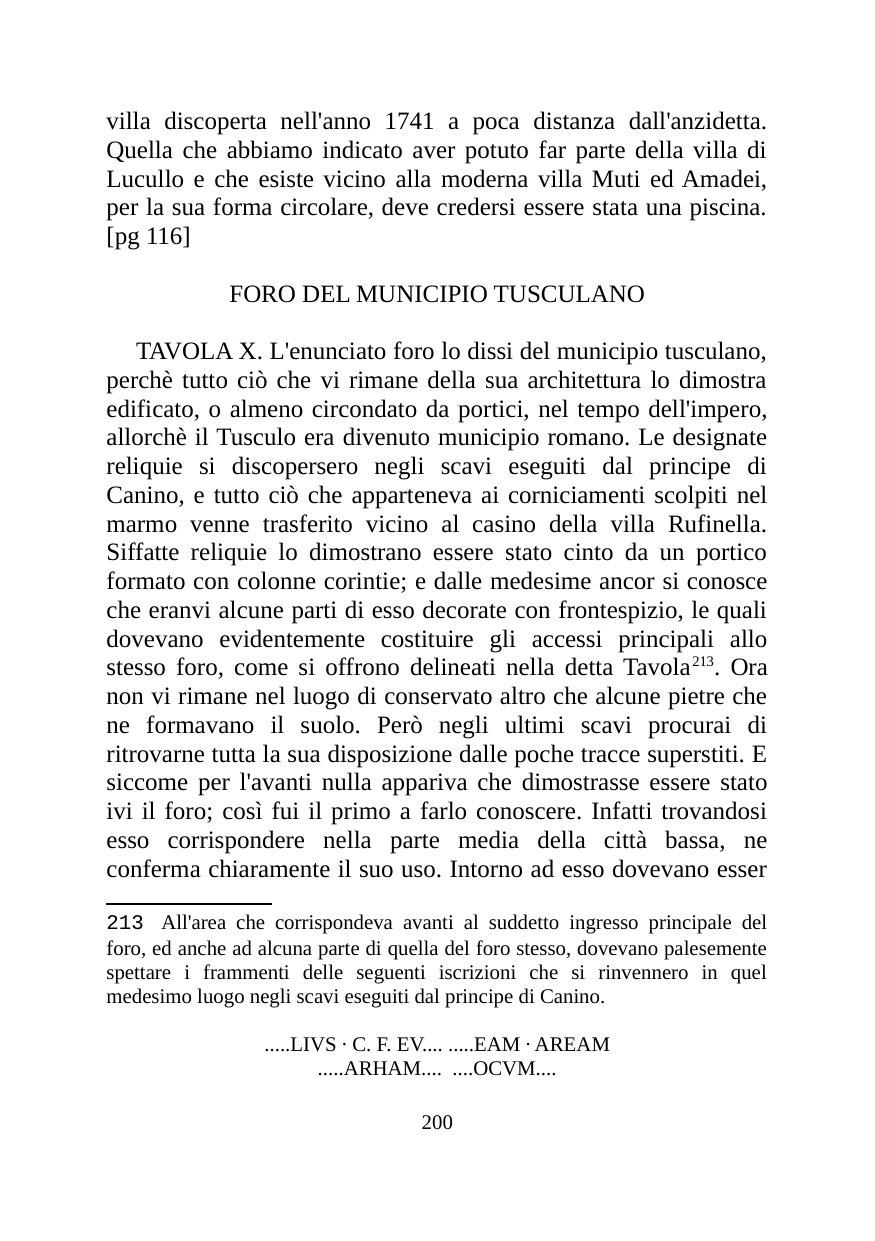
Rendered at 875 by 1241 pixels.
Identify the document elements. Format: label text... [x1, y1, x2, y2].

text .....ARHAM.... ....OCVM.... [106, 1056, 768, 1080]
text FORO DEL MUNICIPIO TUSCULANO [106, 279, 768, 307]
text villa discoperta nell'anno 1741 a poca distanza dall'anzidetta. Quella che abbiamo indicato aver potuto far parte della villa di Lucullo e che esiste vicino alla moderna villa Muti ed Amadei, per la sua forma circolare, deve credersi essere stata una piscina. [pg 116] [106, 106, 768, 250]
text .....LIVS ∙ C. F. EV.... .....EAM ∙ AREAM [106, 1032, 768, 1056]
text TAVOLA X. L'enunciato foro lo dissi del municipio tusculano, perchè tutto ciò che vi rimane della sua architettura lo dimostra edificato, o almeno circondato da portici, nel tempo dell'impero, allorchè il Tusculo era divenuto municipio romano. Le designate reliquie si discopersero negli scavi eseguiti dal principe di Canino, e tutto ciò che apparteneva ai corniciamenti scolpiti nel marmo venne trasferito vicino al casino della villa Rufinella. Siffatte reliquie lo dimostrano essere stato cinto da un portico formato con colonne corintie; e dalle medesime ancor si conosce che eranvi alcune parti di esso decorate con frontespizio, le quali dovevano evidentemente costituire gli accessi principali allo stesso foro, come si offrono delineati nella detta Tavola. Ora non vi rimane nel luogo di conservato altro che alcune pietre che ne formavano il suolo. Però negli ultimi scavi procurai di ritrovarne tutta la sua disposizione dalle poche tracce superstiti. E siccome per l'avanti nulla appariva che dimostrasse essere stato ivi il foro; così fui il primo a farlo conoscere. Infatti trovandosi esso corrispondere nella parte media della città bassa, ne conferma chiaramente il suo uso. Intorno ad esso dovevano esser [106, 336, 768, 882]
text All'area che corrispondeva avanti al suddetto ingresso principale del foro, ed anche ad alcuna parte di quella del foro stesso, dovevano palesemente spettare i frammenti delle seguenti iscrizioni che si rinvennero in quel medesimo luogo negli scavi eseguiti dal principe di Canino. [106, 910, 768, 1008]
